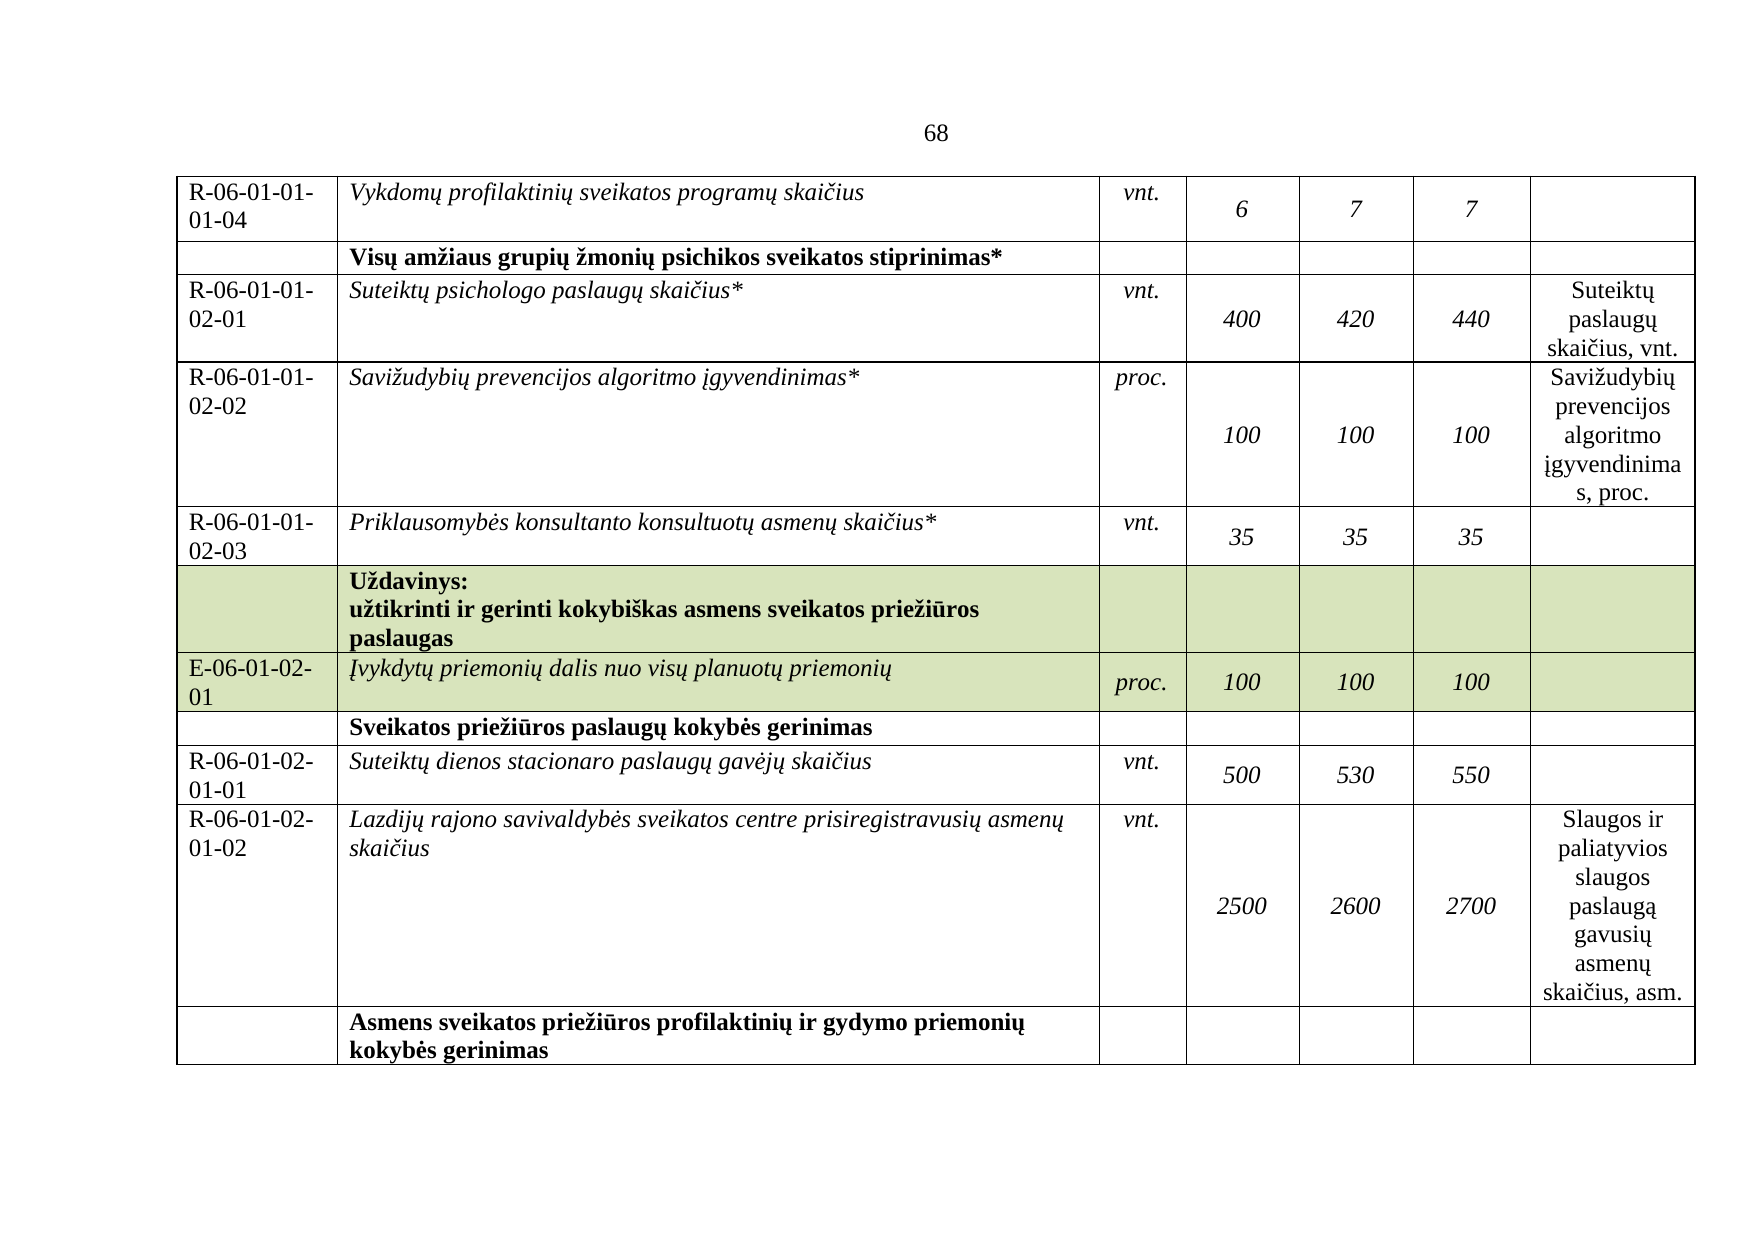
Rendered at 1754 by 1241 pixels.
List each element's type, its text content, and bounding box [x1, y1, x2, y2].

table_cell [1414, 1007, 1530, 1064]
table_cell Lazdijų rajono savivaldybės sveikatos centre prisiregistravusių asmenų skaičius [338, 805, 1099, 1006]
table_cell 100 [1187, 653, 1299, 711]
table_cell 7 [1300, 177, 1413, 241]
table_cell Suteiktų psichologo paslaugų skaičius* [338, 275, 1099, 361]
table_cell 530 [1300, 746, 1413, 803]
table_cell proc. [1100, 653, 1186, 711]
table_cell [1300, 242, 1413, 274]
table_cell [1414, 242, 1530, 274]
table_cell [1531, 712, 1694, 745]
table_cell Savižudybių prevencijos algoritmo įgyvendinimas, proc. [1531, 363, 1694, 506]
table_cell [1187, 242, 1299, 274]
table_cell 100 [1300, 653, 1413, 711]
table_cell 550 [1414, 746, 1530, 803]
table_cell [1100, 1007, 1186, 1064]
table_cell 2700 [1414, 805, 1530, 1006]
table_cell vnt. [1100, 275, 1186, 361]
table_cell R-06-01-01-01-04 [178, 177, 337, 241]
table_cell proc. [1100, 363, 1186, 506]
table_cell 2500 [1187, 805, 1299, 1006]
table_cell [1300, 1007, 1413, 1064]
table_cell Asmens sveikatos priežiūros profilaktinių ir gydymo priemonių kokybės gerinimas [338, 1007, 1099, 1064]
table_cell Suteiktų paslaugų skaičius, vnt. [1531, 275, 1694, 361]
table_cell 100 [1300, 363, 1413, 506]
table_cell [178, 712, 337, 745]
table_cell [1187, 712, 1299, 745]
table_cell 420 [1300, 275, 1413, 361]
table_cell 35 [1300, 507, 1413, 565]
table_cell Įvykdytų priemonių dalis nuo visų planuotų priemonių [338, 653, 1099, 711]
table_cell [1531, 653, 1694, 711]
table_cell Uždavinys: užtikrinti ir gerinti kokybiškas asmens sveikatos priežiūros paslaugas [338, 566, 1099, 652]
table_cell [1100, 242, 1186, 274]
table_cell Sveikatos priežiūros paslaugų kokybės gerinimas [338, 712, 1099, 745]
table_cell [1300, 712, 1413, 745]
table_cell [1414, 566, 1530, 652]
table_cell 2600 [1300, 805, 1413, 1006]
table_cell R-06-01-01-02-02 [178, 363, 337, 506]
table_cell 100 [1187, 363, 1299, 506]
table_cell [178, 1007, 337, 1064]
table_cell [1531, 507, 1694, 565]
table_cell Priklausomybės konsultanto konsultuotų asmenų skaičius* [338, 507, 1099, 565]
table_cell 35 [1414, 507, 1530, 565]
table_cell [1531, 1007, 1694, 1064]
table_cell vnt. [1100, 177, 1186, 241]
table_cell [1531, 242, 1694, 274]
table_cell 400 [1187, 275, 1299, 361]
table_cell R-06-01-02-01-02 [178, 805, 337, 1006]
table_cell [1187, 1007, 1299, 1064]
table_cell Slaugos ir paliatyvios slaugos paslaugą gavusių asmenų skaičius, asm. [1531, 805, 1694, 1006]
table_cell 100 [1414, 653, 1530, 711]
table_cell 500 [1187, 746, 1299, 803]
table_cell R-06-01-01-02-01 [178, 275, 337, 361]
table_cell 35 [1187, 507, 1299, 565]
table_cell 440 [1414, 275, 1530, 361]
table_cell [1414, 712, 1530, 745]
table_cell R-06-01-02-01-01 [178, 746, 337, 803]
table_cell vnt. [1100, 746, 1186, 803]
table_cell [1531, 177, 1694, 241]
table_cell [1531, 566, 1694, 652]
table_cell [1187, 566, 1299, 652]
table_cell [1300, 566, 1413, 652]
table_cell 6 [1187, 177, 1299, 241]
table_cell E-06-01-02-01 [178, 653, 337, 711]
table_cell Savižudybių prevencijos algoritmo įgyvendinimas* [338, 363, 1099, 506]
table_cell [1100, 712, 1186, 745]
table_cell vnt. [1100, 507, 1186, 565]
table_cell [1531, 746, 1694, 803]
table_cell vnt. [1100, 805, 1186, 1006]
table_cell Vykdomų profilaktinių sveikatos programų skaičius [338, 177, 1099, 241]
table_cell 100 [1414, 363, 1530, 506]
table_cell Visų amžiaus grupių žmonių psichikos sveikatos stiprinimas* [338, 242, 1099, 274]
table_cell R-06-01-01-02-03 [178, 507, 337, 565]
table_cell 7 [1414, 177, 1530, 241]
table_cell [178, 566, 337, 652]
table_cell [178, 242, 337, 274]
table_cell [1100, 566, 1186, 652]
table_cell Suteiktų dienos stacionaro paslaugų gavėjų skaičius [338, 746, 1099, 803]
